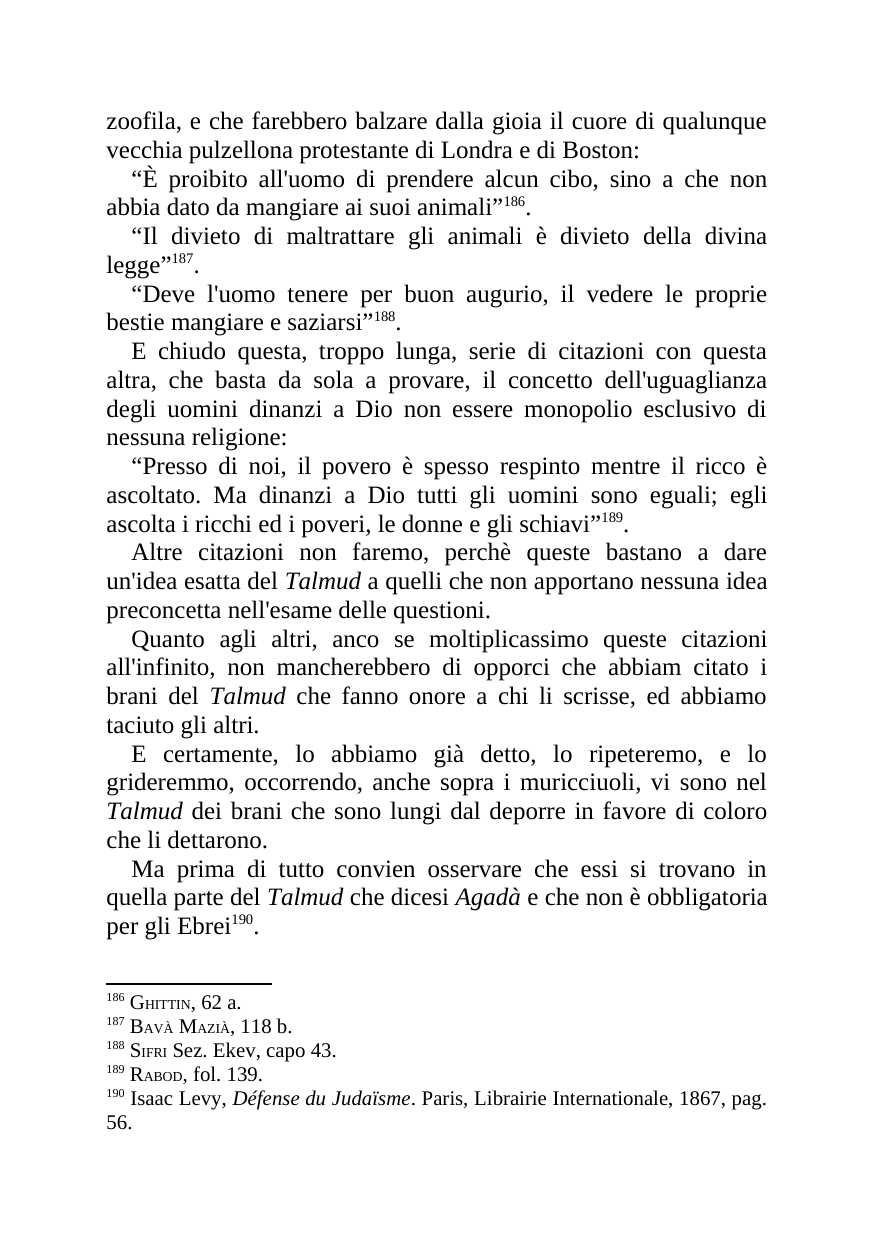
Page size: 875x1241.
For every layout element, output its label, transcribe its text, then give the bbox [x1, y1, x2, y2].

text Ghittin, 62 a. [106, 989, 768, 1014]
text E chiudo questa, troppo lunga, serie di citazioni con questa altra, che basta da sola a provare, il concetto dell'uguaglianza degli uomini dinanzi a Dio non essere monopolio esclusivo di nessuna religione: [106, 336, 768, 451]
text “Il divieto di maltrattare gli animali è divieto della divina legge”. [106, 221, 768, 279]
text “È proibito all'uomo di prendere alcun cibo, sino a che non abbia dato da mangiare ai suoi animali”. [106, 164, 768, 221]
text Quanto agli altri, anco se moltiplicassimo queste citazioni all'infinito, non mancherebbero di opporci che abbiam citato i brani del Talmud che fanno onore a chi li scrisse, ed abbiamo taciuto gli altri. [106, 624, 768, 739]
text Rabod, fol. 139. [106, 1062, 768, 1086]
text Bavà Mazià, 118 b. [106, 1014, 768, 1038]
text Isaac Levy, Défense du Judaïsme. Paris, Librairie Internationale, 1867, pag. 56. [106, 1086, 768, 1134]
text “Presso di noi, il povero è spesso respinto mentre il ricco è ascoltato. Ma dinanzi a Dio tutti gli uomini sono eguali; egli ascolta i ricchi ed i poveri, le donne e gli schiavi”. [106, 451, 768, 537]
text Sifri Sez. Ekev, capo 43. [106, 1038, 768, 1062]
text Ma prima di tutto convien osservare che essi si trovano in quella parte del Talmud che dicesi Agadà e che non è obbligatoria per gli Ebrei. [106, 854, 768, 940]
text Altre citazioni non faremo, perchè queste bastano a dare un'idea esatta del Talmud a quelli che non apportano nessuna idea preconcetta nell'esame delle questioni. [106, 537, 768, 624]
text “Deve l'uomo tenere per buon augurio, il vedere le proprie bestie mangiare e saziarsi”. [106, 279, 768, 336]
text E certamente, lo abbiamo già detto, lo ripeteremo, e lo grideremmo, occorrendo, anche sopra i muricciuoli, vi sono nel Talmud dei brani che sono lungi dal deporre in favore di coloro che li dettarono. [106, 739, 768, 854]
text zoofila, e che farebbero balzare dalla gioia il cuore di qualunque vecchia pulzellona protestante di Londra e di Boston: [106, 106, 768, 164]
